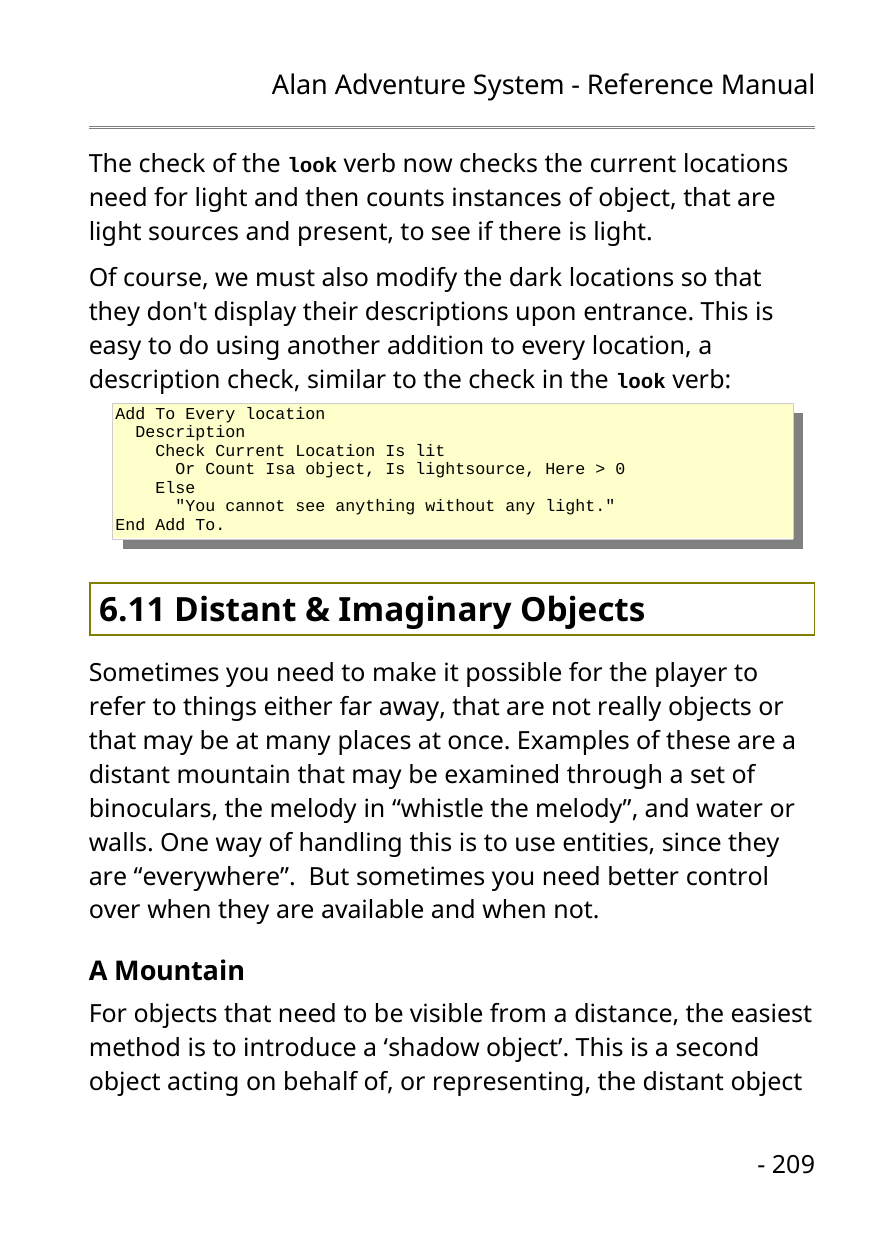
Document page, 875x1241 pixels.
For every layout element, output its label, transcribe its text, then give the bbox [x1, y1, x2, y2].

text Of course, we must also modify the dark locations so that they don't display their descriptions upon entrance. This is easy to do using another addition to every location, a description check, similar to the check in the look verb: [88, 260, 815, 396]
subtitle A Mountain [88, 952, 815, 989]
text The check of the look verb now checks the current locations need for light and then counts instances of object, that are light sources and present, to see if there is light. [88, 146, 815, 247]
text Sometimes you need to make it possible for the player to refer to things either far away, that are not really objects or that may be at many places at once. Ex­amples of these are a distant mountain that may be examined through a set of binoculars, the melody in “whistle the melody”, and water or walls. One way of handling this is to use entities, since they are “everywhere”. But sometimes you need better control over when they are available and when not. [88, 655, 815, 926]
text For objects that need to be visible from a distance, the easiest method is to in­troduce a ‘shadow object’. This is a second object acting on behalf of, or rep­resenting, the distant object [88, 996, 815, 1098]
subtitle Distant & Imaginary Objects [91, 584, 814, 634]
text Add To Every location Description Check Current Location Is lit Or Count Isa object, Is lightsource, Here > 0 Else "You cannot see anything without any light." End Add To. [113, 404, 793, 538]
